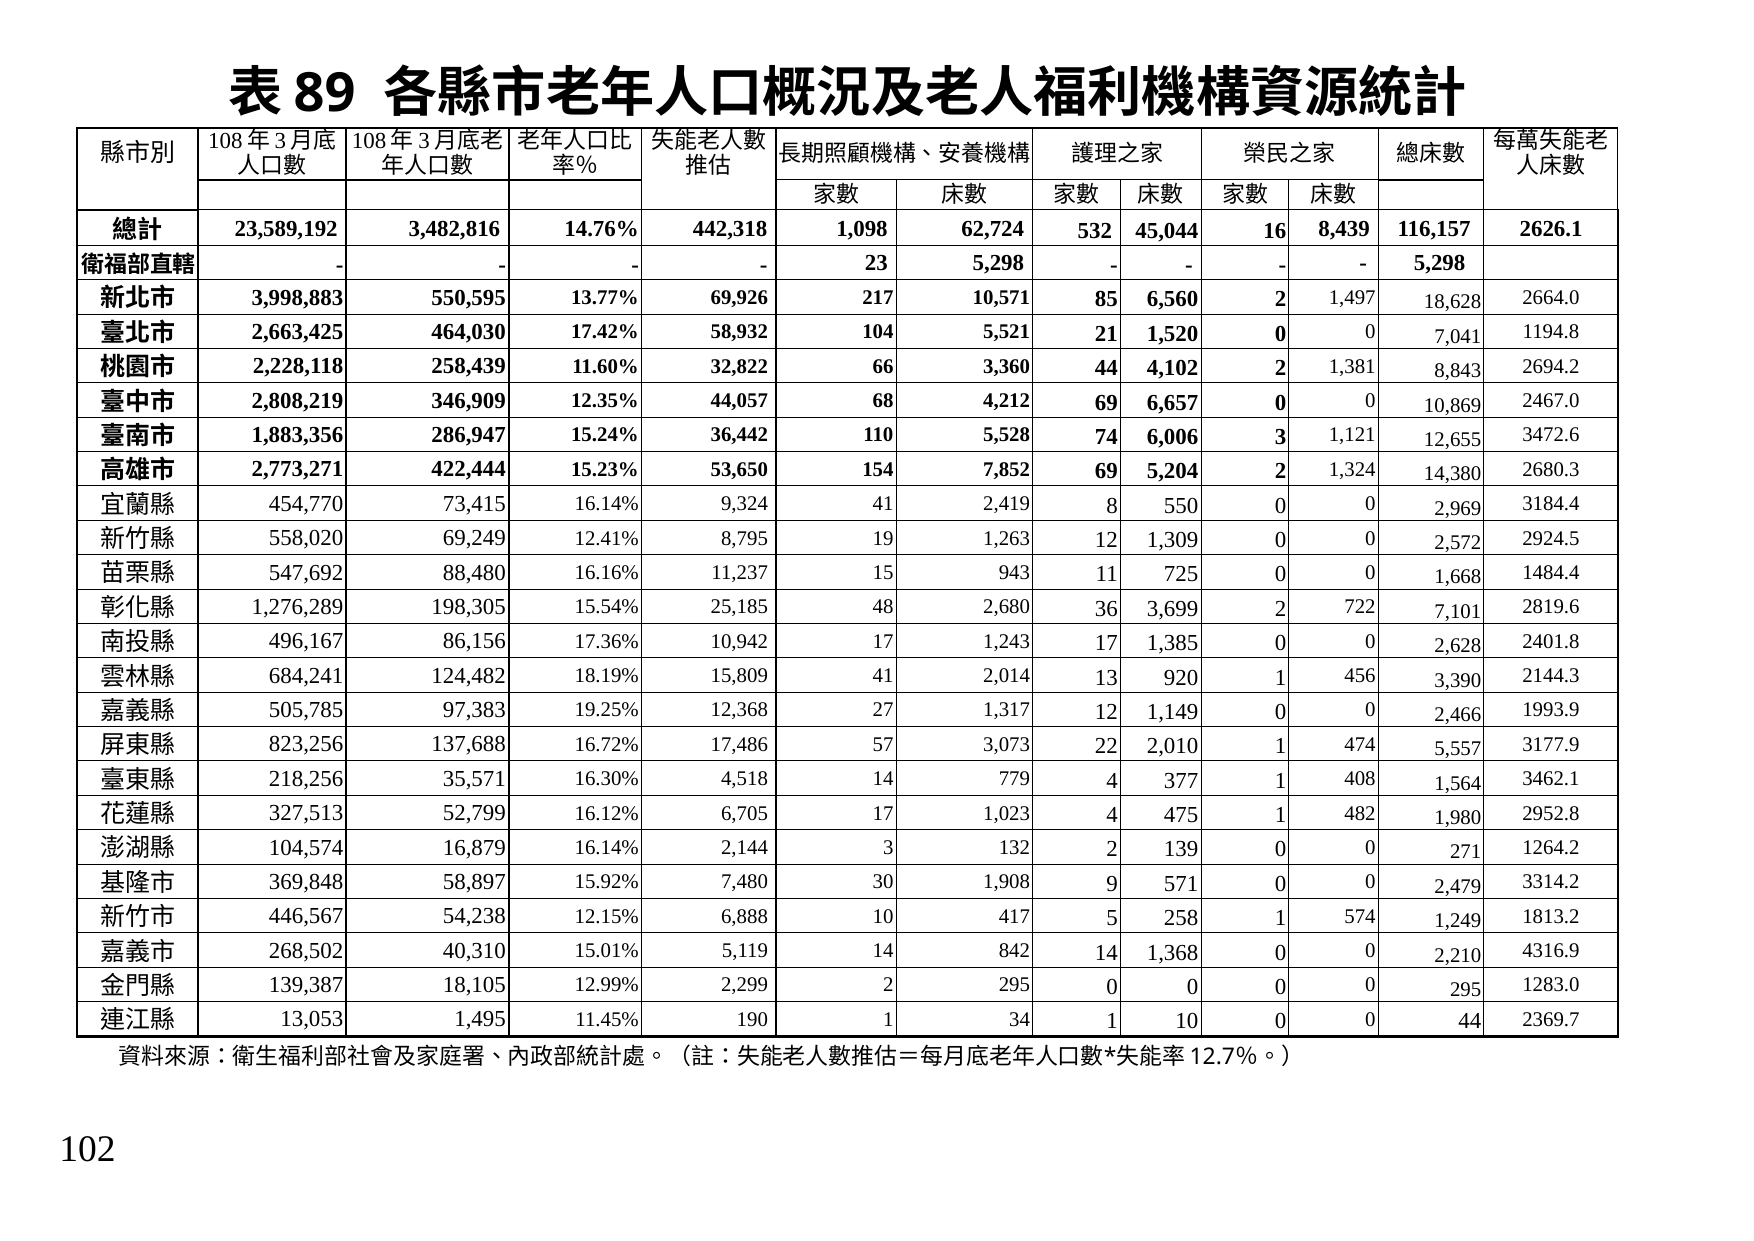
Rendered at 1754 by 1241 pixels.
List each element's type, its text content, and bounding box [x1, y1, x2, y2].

table_cell 2,419 [897, 486, 1032, 520]
table_cell 10 [777, 899, 896, 932]
table_cell 1 [1202, 761, 1288, 795]
table_cell 19.25% [510, 693, 641, 726]
table_cell - [1121, 246, 1201, 279]
table_cell 571 [1121, 865, 1201, 898]
table_cell 12.35% [510, 383, 641, 417]
table_cell 17.36% [510, 624, 641, 657]
table_cell 0 [1289, 624, 1378, 657]
table_cell 1993.9 [1484, 693, 1617, 726]
table_cell 110 [777, 418, 896, 451]
table_cell 377 [1121, 761, 1201, 795]
table_cell 15.54% [510, 590, 641, 623]
table_cell 69,249 [347, 521, 508, 554]
table_cell 66 [777, 349, 896, 382]
table_cell 69 [1033, 383, 1120, 417]
table_cell 1813.2 [1484, 899, 1617, 932]
table_cell 1,309 [1121, 521, 1201, 554]
table_cell 0 [1202, 555, 1288, 588]
table_header 總床數 [1379, 129, 1483, 179]
table_cell 44,057 [642, 383, 775, 417]
table_cell 217 [777, 280, 896, 313]
table_cell 558,020 [199, 521, 345, 554]
table_cell 823,256 [199, 727, 345, 760]
table_cell 6,657 [1121, 383, 1201, 417]
table_cell 新竹縣 [78, 521, 197, 554]
table_cell 8 [1033, 486, 1120, 520]
table_cell 25,185 [642, 590, 775, 623]
table_cell 4,102 [1121, 349, 1201, 382]
table_cell 2 [1202, 452, 1288, 485]
table_cell 104,574 [199, 830, 345, 863]
table_cell - [1033, 246, 1120, 279]
table_cell 3,998,883 [199, 280, 345, 313]
table_cell 0 [1289, 1002, 1378, 1035]
table_cell 446,567 [199, 899, 345, 932]
table_cell 17.42% [510, 315, 641, 348]
table_cell 床數 [1121, 180, 1201, 209]
table_cell 456 [1289, 658, 1378, 692]
table_cell 2,210 [1379, 933, 1483, 967]
table_cell 17 [777, 624, 896, 657]
table_cell 7,852 [897, 452, 1032, 485]
table_cell 高雄市 [78, 452, 197, 485]
table_cell 86,156 [347, 624, 508, 657]
table_cell 54,238 [347, 899, 508, 932]
table_cell 44 [1033, 349, 1120, 382]
table_cell 53,650 [642, 452, 775, 485]
table_cell 2664.0 [1484, 280, 1617, 313]
table_cell 0 [1289, 830, 1378, 863]
table_header 108年3月底人口數 [199, 129, 345, 179]
table_cell 442,318 [642, 210, 775, 245]
table_cell 金門縣 [78, 968, 197, 1001]
table_cell 10,942 [642, 624, 775, 657]
table_cell 2,969 [1379, 486, 1483, 520]
table_cell 88,480 [347, 555, 508, 588]
table_cell 13 [1033, 658, 1120, 692]
table_cell 11 [1033, 555, 1120, 588]
table_cell 雲林縣 [78, 658, 197, 692]
table_cell 總計 [78, 211, 197, 245]
table_cell 0 [1202, 933, 1288, 967]
table_cell 15.23% [510, 452, 641, 485]
table_cell - [1202, 246, 1288, 279]
table_cell 1 [1202, 658, 1288, 692]
table_cell 464,030 [347, 315, 508, 348]
table_cell 連江縣 [78, 1002, 197, 1035]
text 資料來源：衛生福利部社會及家庭署、內政部統計處。（註：失能老人數推估＝每月底老年人口數*失能率12.7％。） [118, 1037, 1636, 1071]
table_cell 18,105 [347, 968, 508, 1001]
table_cell 218,256 [199, 761, 345, 795]
table_cell [78, 179, 197, 209]
table_cell 0 [1202, 624, 1288, 657]
table_cell 17,486 [642, 727, 775, 760]
table_cell - [347, 246, 508, 279]
table_cell 17 [1033, 624, 1120, 657]
table_cell 桃園市 [78, 349, 197, 382]
table_cell 0 [1202, 693, 1288, 726]
table_cell 9,324 [642, 486, 775, 520]
table_cell 574 [1289, 899, 1378, 932]
table_cell 422,444 [347, 452, 508, 485]
table_cell 12.99% [510, 968, 641, 1001]
table_cell 1,495 [347, 1002, 508, 1035]
table_cell 0 [1202, 383, 1288, 417]
table_cell 新竹市 [78, 899, 197, 932]
table_cell 臺東縣 [78, 761, 197, 795]
table_cell 1,249 [1379, 899, 1483, 932]
table_cell 0 [1289, 693, 1378, 726]
table_cell 1,883,356 [199, 418, 345, 451]
table_cell - [510, 246, 641, 279]
table_cell 嘉義縣 [78, 693, 197, 726]
table_cell 3314.2 [1484, 865, 1617, 898]
table_cell 南投縣 [78, 624, 197, 657]
table_cell 3462.1 [1484, 761, 1617, 795]
table_cell 44 [1379, 1002, 1483, 1035]
table_cell 4,212 [897, 383, 1032, 417]
table_cell 32,822 [642, 349, 775, 382]
table_cell 2,680 [897, 590, 1032, 623]
table_cell 14 [777, 933, 896, 967]
table_cell 0 [1289, 383, 1378, 417]
table_cell 1,381 [1289, 349, 1378, 382]
table_cell 74 [1033, 418, 1120, 451]
table_cell - [642, 246, 775, 279]
table_cell 2,299 [642, 968, 775, 1001]
table_cell 11,237 [642, 555, 775, 588]
table_cell [347, 181, 508, 209]
table_cell 彰化縣 [78, 590, 197, 623]
table_cell 1194.8 [1484, 315, 1617, 348]
table_cell - [199, 246, 345, 279]
table_cell 842 [897, 933, 1032, 967]
table_cell 1283.0 [1484, 968, 1617, 1001]
table_cell 124,482 [347, 658, 508, 692]
table_cell 1,263 [897, 521, 1032, 554]
table_cell 18,628 [1379, 280, 1483, 313]
table_cell 嘉義市 [78, 933, 197, 967]
table_cell 4,518 [642, 761, 775, 795]
table_cell 41 [777, 658, 896, 692]
table_cell 2 [1202, 280, 1288, 313]
table_cell 家數 [1033, 180, 1120, 209]
table_header 榮民之家 [1202, 129, 1378, 179]
table_cell 408 [1289, 761, 1378, 795]
table_cell 3,699 [1121, 590, 1201, 623]
table_cell 3,482,816 [347, 210, 508, 245]
table_cell 62,724 [897, 210, 1032, 245]
table_cell 1,243 [897, 624, 1032, 657]
table_cell 16.30% [510, 761, 641, 795]
table_cell 2 [1202, 349, 1288, 382]
table_cell 12,655 [1379, 418, 1483, 451]
table_cell 550 [1121, 486, 1201, 520]
table_cell 5,204 [1121, 452, 1201, 485]
table_cell 0 [1202, 521, 1288, 554]
table_cell 5,119 [642, 933, 775, 967]
table_cell 3472.6 [1484, 418, 1617, 451]
table_header 護理之家 [1033, 129, 1201, 179]
table_cell 58,897 [347, 865, 508, 898]
table_cell 725 [1121, 555, 1201, 588]
table_cell 新北市 [78, 280, 197, 313]
table_cell 45,044 [1121, 210, 1201, 245]
table_cell 722 [1289, 590, 1378, 623]
table_cell 1,368 [1121, 933, 1201, 967]
table_cell 3,073 [897, 727, 1032, 760]
table_cell 295 [1379, 968, 1483, 1001]
table_cell 2,014 [897, 658, 1032, 692]
table_cell 1484.4 [1484, 555, 1617, 588]
table_cell 417 [897, 899, 1032, 932]
table_cell 22 [1033, 727, 1120, 760]
table_cell 15.24% [510, 418, 641, 451]
table_cell 0 [1289, 933, 1378, 967]
table_cell 4316.9 [1484, 933, 1617, 967]
table_cell 190 [642, 1002, 775, 1035]
table_cell 1,908 [897, 865, 1032, 898]
table_cell 0 [1202, 486, 1288, 520]
table_cell 12.15% [510, 899, 641, 932]
table_cell 2,628 [1379, 624, 1483, 657]
table_cell 7,480 [642, 865, 775, 898]
table_cell 6,705 [642, 796, 775, 829]
table_cell 床數 [1289, 180, 1378, 209]
table_cell 198,305 [347, 590, 508, 623]
table_cell 衛福部直轄 [78, 246, 197, 279]
table_cell 屏東縣 [78, 727, 197, 760]
table_cell 40,310 [347, 933, 508, 967]
table_cell 2 [1033, 830, 1120, 863]
table_cell 臺中市 [78, 383, 197, 417]
table_cell 1,324 [1289, 452, 1378, 485]
table_cell 苗栗縣 [78, 555, 197, 588]
table_cell 5,298 [1379, 246, 1483, 279]
table_cell 2,572 [1379, 521, 1483, 554]
table_cell 0 [1289, 555, 1378, 588]
table_cell 1,668 [1379, 555, 1483, 588]
table_cell 2,663,425 [199, 315, 345, 348]
subtitle 表89 各縣市老年人口概況及老人福利機構資源統計 [59, 48, 1636, 127]
table_cell 5,298 [897, 246, 1032, 279]
table_cell 3177.9 [1484, 727, 1617, 760]
table_cell 10 [1121, 1002, 1201, 1035]
table_cell [510, 181, 641, 209]
table_cell 532 [1033, 210, 1120, 245]
table_cell 5 [1033, 899, 1120, 932]
table_cell 943 [897, 555, 1032, 588]
table_cell 1 [1202, 899, 1288, 932]
table_cell 69 [1033, 452, 1120, 485]
table_cell 0 [1033, 968, 1120, 1001]
table_cell 137,688 [347, 727, 508, 760]
table_cell 18.19% [510, 658, 641, 692]
table_cell 14 [777, 761, 896, 795]
table_cell 2952.8 [1484, 796, 1617, 829]
table_cell 482 [1289, 796, 1378, 829]
table_cell 41 [777, 486, 896, 520]
table_cell 12 [1033, 693, 1120, 726]
table_cell 1 [777, 1002, 896, 1035]
table_cell [1379, 181, 1483, 209]
table_cell 13.77% [510, 280, 641, 313]
table_cell 2680.3 [1484, 452, 1617, 485]
table_cell 346,909 [347, 383, 508, 417]
table_cell 10,869 [1379, 383, 1483, 417]
table_cell 16 [1202, 210, 1288, 245]
table_cell 268,502 [199, 933, 345, 967]
table_cell 1 [1033, 1002, 1120, 1035]
table_cell 3 [777, 830, 896, 863]
table_cell 1,023 [897, 796, 1032, 829]
table_cell 16.12% [510, 796, 641, 829]
table_cell 家數 [777, 180, 896, 209]
table_cell 2 [1202, 590, 1288, 623]
table_cell 3 [1202, 418, 1288, 451]
table_header 每萬失能老人床數 [1484, 129, 1617, 179]
table_cell 1264.2 [1484, 830, 1617, 863]
table_cell 12.41% [510, 521, 641, 554]
table_cell 68 [777, 383, 896, 417]
table_cell 116,157 [1379, 210, 1483, 245]
table_cell 34 [897, 1002, 1032, 1035]
table_cell 27 [777, 693, 896, 726]
table_cell 57 [777, 727, 896, 760]
table_cell 4 [1033, 761, 1120, 795]
table_cell 13,053 [199, 1002, 345, 1035]
table_cell 0 [1289, 486, 1378, 520]
table_cell 2,466 [1379, 693, 1483, 726]
table_cell 73,415 [347, 486, 508, 520]
table_cell 8,843 [1379, 349, 1483, 382]
table_cell 35,571 [347, 761, 508, 795]
table_cell 5,528 [897, 418, 1032, 451]
table_cell 1,317 [897, 693, 1032, 726]
table_cell 3184.4 [1484, 486, 1617, 520]
table_header 老年人口比率％ [510, 129, 641, 179]
table_cell 11.45% [510, 1002, 641, 1035]
table_cell 2924.5 [1484, 521, 1617, 554]
table_cell 69,926 [642, 280, 775, 313]
table_cell 2,144 [642, 830, 775, 863]
table_cell 2369.7 [1484, 1002, 1617, 1035]
table_cell 139,387 [199, 968, 345, 1001]
table_cell 1,520 [1121, 315, 1201, 348]
table_cell 0 [1121, 968, 1201, 1001]
table_cell 11.60% [510, 349, 641, 382]
table_cell 16.14% [510, 830, 641, 863]
table_cell 258,439 [347, 349, 508, 382]
table_cell 154 [777, 452, 896, 485]
table_header 108年3月底老年人口數 [347, 129, 508, 179]
table_cell 0 [1202, 1002, 1288, 1035]
table_cell 0 [1202, 830, 1288, 863]
table_cell 684,241 [199, 658, 345, 692]
table_cell 327,513 [199, 796, 345, 829]
table_cell 2,010 [1121, 727, 1201, 760]
table_cell 4 [1033, 796, 1120, 829]
table_cell 779 [897, 761, 1032, 795]
table_cell 1,098 [777, 210, 896, 245]
table_cell 295 [897, 968, 1032, 1001]
table_cell 2,808,219 [199, 383, 345, 417]
table_cell 2694.2 [1484, 349, 1617, 382]
table_cell 36 [1033, 590, 1120, 623]
table_cell 36,442 [642, 418, 775, 451]
table_cell 132 [897, 830, 1032, 863]
table_cell 58,932 [642, 315, 775, 348]
table_cell 16,879 [347, 830, 508, 863]
table_cell 1,497 [1289, 280, 1378, 313]
table_cell 15 [777, 555, 896, 588]
table_cell 2626.1 [1484, 210, 1617, 245]
table_cell 454,770 [199, 486, 345, 520]
table_cell 258 [1121, 899, 1201, 932]
table_cell 369,848 [199, 865, 345, 898]
table_cell 271 [1379, 830, 1483, 863]
table_cell 0 [1289, 968, 1378, 1001]
table_cell 基隆市 [78, 865, 197, 898]
table_cell 7,041 [1379, 315, 1483, 348]
table_cell 547,692 [199, 555, 345, 588]
table_cell 0 [1202, 968, 1288, 1001]
table_cell 6,888 [642, 899, 775, 932]
table_cell 920 [1121, 658, 1201, 692]
table_cell 家數 [1202, 180, 1288, 209]
table_cell 15.01% [510, 933, 641, 967]
table_cell 0 [1202, 865, 1288, 898]
table_cell 21 [1033, 315, 1120, 348]
table_cell 花蓮縣 [78, 796, 197, 829]
table_cell 474 [1289, 727, 1378, 760]
table_cell 15,809 [642, 658, 775, 692]
table_cell 17 [777, 796, 896, 829]
table_cell 16.16% [510, 555, 641, 588]
table_cell 52,799 [347, 796, 508, 829]
table_cell 2,228,118 [199, 349, 345, 382]
table_cell 139 [1121, 830, 1201, 863]
table_cell 5,521 [897, 315, 1032, 348]
table_cell 2819.6 [1484, 590, 1617, 623]
table_cell 0 [1202, 315, 1288, 348]
table_cell 12 [1033, 521, 1120, 554]
table_cell 2144.3 [1484, 658, 1617, 692]
table_cell 14 [1033, 933, 1120, 967]
table_cell 23 [777, 246, 896, 279]
table_cell 臺北市 [78, 315, 197, 348]
table_cell 10,571 [897, 280, 1032, 313]
table_cell 475 [1121, 796, 1201, 829]
table_cell 1,980 [1379, 796, 1483, 829]
table_cell 286,947 [347, 418, 508, 451]
table_cell 16.72% [510, 727, 641, 760]
table_cell - [1289, 246, 1378, 279]
table_cell 0 [1289, 865, 1378, 898]
table_cell [642, 179, 775, 209]
table_cell 6,560 [1121, 280, 1201, 313]
table_cell 14.76% [510, 210, 641, 245]
table_cell 9 [1033, 865, 1120, 898]
table_cell 1,564 [1379, 761, 1483, 795]
table_cell 19 [777, 521, 896, 554]
table_cell 23,589,192 [199, 210, 345, 245]
table_header 失能老人數推估 [642, 129, 775, 179]
table_cell [199, 181, 345, 209]
table_cell 30 [777, 865, 896, 898]
table_cell 104 [777, 315, 896, 348]
table_cell 1,149 [1121, 693, 1201, 726]
table_cell 1 [1202, 727, 1288, 760]
table_cell 505,785 [199, 693, 345, 726]
table_cell 550,595 [347, 280, 508, 313]
table_cell 85 [1033, 280, 1120, 313]
table_cell 48 [777, 590, 896, 623]
table_cell 床數 [897, 180, 1032, 209]
table_cell 3,360 [897, 349, 1032, 382]
table_cell 3,390 [1379, 658, 1483, 692]
table_cell 8,439 [1289, 210, 1378, 245]
table_cell 14,380 [1379, 452, 1483, 485]
table_cell 澎湖縣 [78, 830, 197, 863]
table_cell 2 [777, 968, 896, 1001]
table_cell 1,121 [1289, 418, 1378, 451]
table_cell 1,385 [1121, 624, 1201, 657]
table_cell 臺南市 [78, 418, 197, 451]
table_cell 2401.8 [1484, 624, 1617, 657]
table_cell 8,795 [642, 521, 775, 554]
table_cell 宜蘭縣 [78, 486, 197, 520]
table_cell 1 [1202, 796, 1288, 829]
table_cell 2,479 [1379, 865, 1483, 898]
table_cell 0 [1289, 315, 1378, 348]
table_cell 5,557 [1379, 727, 1483, 760]
table_header 縣市別 [78, 129, 197, 179]
table_header 長期照顧機構、安養機構 [777, 129, 1032, 179]
table_cell 2,773,271 [199, 452, 345, 485]
table_cell 7,101 [1379, 590, 1483, 623]
table_cell 16.14% [510, 486, 641, 520]
table_cell [1484, 179, 1617, 209]
table_cell 6,006 [1121, 418, 1201, 451]
table_cell 496,167 [199, 624, 345, 657]
table_cell 15.92% [510, 865, 641, 898]
table_cell [1484, 246, 1617, 279]
table_cell 12,368 [642, 693, 775, 726]
table_cell 1,276,289 [199, 590, 345, 623]
table_cell 97,383 [347, 693, 508, 726]
table_cell 2467.0 [1484, 383, 1617, 417]
table_cell 0 [1289, 521, 1378, 554]
